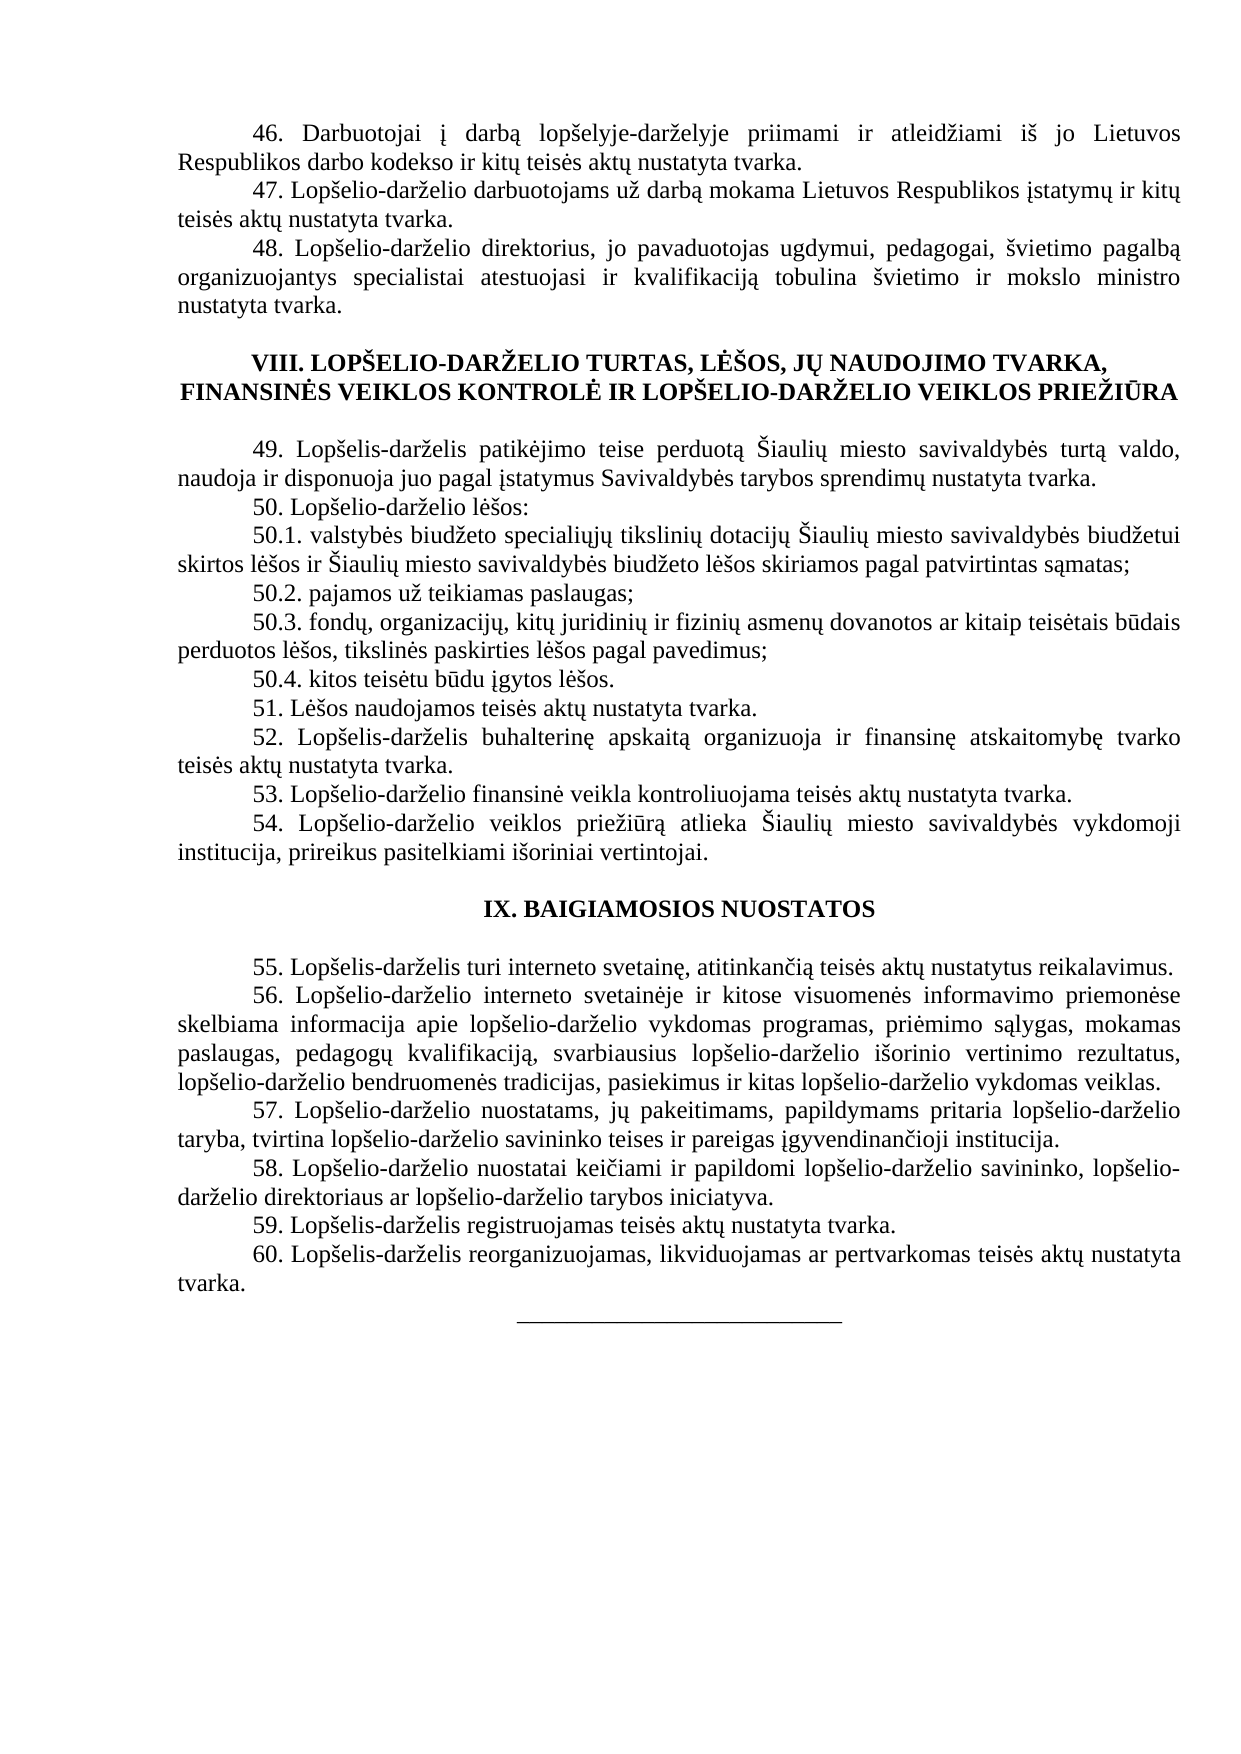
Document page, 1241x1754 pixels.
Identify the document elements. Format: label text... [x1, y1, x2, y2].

text 53. Lopšelio-darželio finansinė veikla kontroliuojama teisės aktų nustatyta tvarka. [177, 779, 1181, 808]
text 46. Darbuotojai į darbą lopšelyje-darželyje priimami ir atleidžiami iš jo Lietuvos Respublikos darbo kodekso ir kitų teisės aktų nustatyta tvarka. [177, 118, 1181, 176]
text 60. Lopšelis-darželis reorganizuojamas, likviduojamas ar pertvarkomas teisės aktų nustatyta tvarka. [177, 1239, 1181, 1297]
text 55. Lopšelis-darželis turi interneto svetainę, atitinkančią teisės aktų nustatytus reikalavimus. [177, 952, 1181, 981]
text 47. Lopšelio-darželio darbuotojams už darbą mokama Lietuvos Respublikos įstatymų ir kitų teisės aktų nustatyta tvarka. [177, 176, 1181, 233]
text 51. Lėšos naudojamos teisės aktų nustatyta tvarka. [177, 693, 1181, 722]
text 50.4. kitos teisėtu būdu įgytos lėšos. [177, 664, 1181, 693]
text 56. Lopšelio-darželio interneto svetainėje ir kitose visuomenės informavimo priemonėse skelbiama informacija apie lopšelio-darželio vykdomas programas, priėmimo sąlygas, mokamas paslaugas, pedagogų kvalifikaciją, svarbiausius lopšelio-darželio išorinio vertinimo rezultatus, lopšelio-darželio bendruomenės tradicijas, pasiekimus ir kitas lopšelio-darželio vykdomas veiklas. [177, 981, 1181, 1096]
text 54. Lopšelio-darželio veiklos priežiūrą atlieka Šiaulių miesto savivaldybės vykdomoji institucija, prireikus pasitelkiami išoriniai vertintojai. [177, 808, 1181, 866]
text 50.3. fondų, organizacijų, kitų juridinių ir fizinių asmenų dovanotos ar kitaip teisėtais būdais perduotos lėšos, tikslinės paskirties lėšos pagal pavedimus; [177, 607, 1181, 664]
text FINANSINĖS VEIKLOS KONTROLĖ IR LOPŠELIO-DARŽELIO VEIKLOS PRIEŽIŪRA [177, 377, 1181, 406]
text 50.1. valstybės biudžeto specialiųjų tikslinių dotacijų Šiaulių miesto savivaldybės biudžetui skirtos lėšos ir Šiaulių miesto savivaldybės biudžeto lėšos skiriamos pagal patvirtintas sąmatas; [177, 521, 1181, 578]
text 52. Lopšelis-darželis buhalterinę apskaitą organizuoja ir finansinę atskaitomybę tvarko teisės aktų nustatyta tvarka. [177, 722, 1181, 779]
text IX. BAIGIAMOSIOS NUOSTATOS [177, 894, 1181, 923]
text 50.2. pajamos už teikiamas paslaugas; [177, 578, 1181, 607]
text 57. Lopšelio-darželio nuostatams, jų pakeitimams, papildymams pritaria lopšelio-darželio taryba, tvirtina lopšelio-darželio savininko teises ir pareigas įgyvendinančioji institucija. [177, 1096, 1181, 1153]
text 49. Lopšelis-darželis patikėjimo teise perduotą Šiaulių miesto savivaldybės turtą valdo, naudoja ir disponuoja juo pagal įstatymus Savivaldybės tarybos sprendimų nustatyta tvarka. [177, 434, 1181, 492]
text 58. Lopšelio-darželio nuostatai keičiami ir papildomi lopšelio-darželio savininko, lopšelio-darželio direktoriaus ar lopšelio-darželio tarybos iniciatyva. [177, 1153, 1181, 1211]
text __________________________ [177, 1297, 1181, 1326]
text VIII. LOPŠELIO-DARŽELIO TURTAS, LĖŠOS, JŲ NAUDOJIMO TVARKA, [177, 348, 1181, 377]
text 59. Lopšelis-darželis registruojamas teisės aktų nustatyta tvarka. [177, 1211, 1181, 1239]
text 50. Lopšelio-darželio lėšos: [177, 492, 1181, 521]
text 48. Lopšelio-darželio direktorius, jo pavaduotojas ugdymui, pedagogai, švietimo pagalbą organizuojantys specialistai atestuojasi ir kvalifikaciją tobulina švietimo ir mokslo ministro nustatyta tvarka. [177, 233, 1181, 319]
